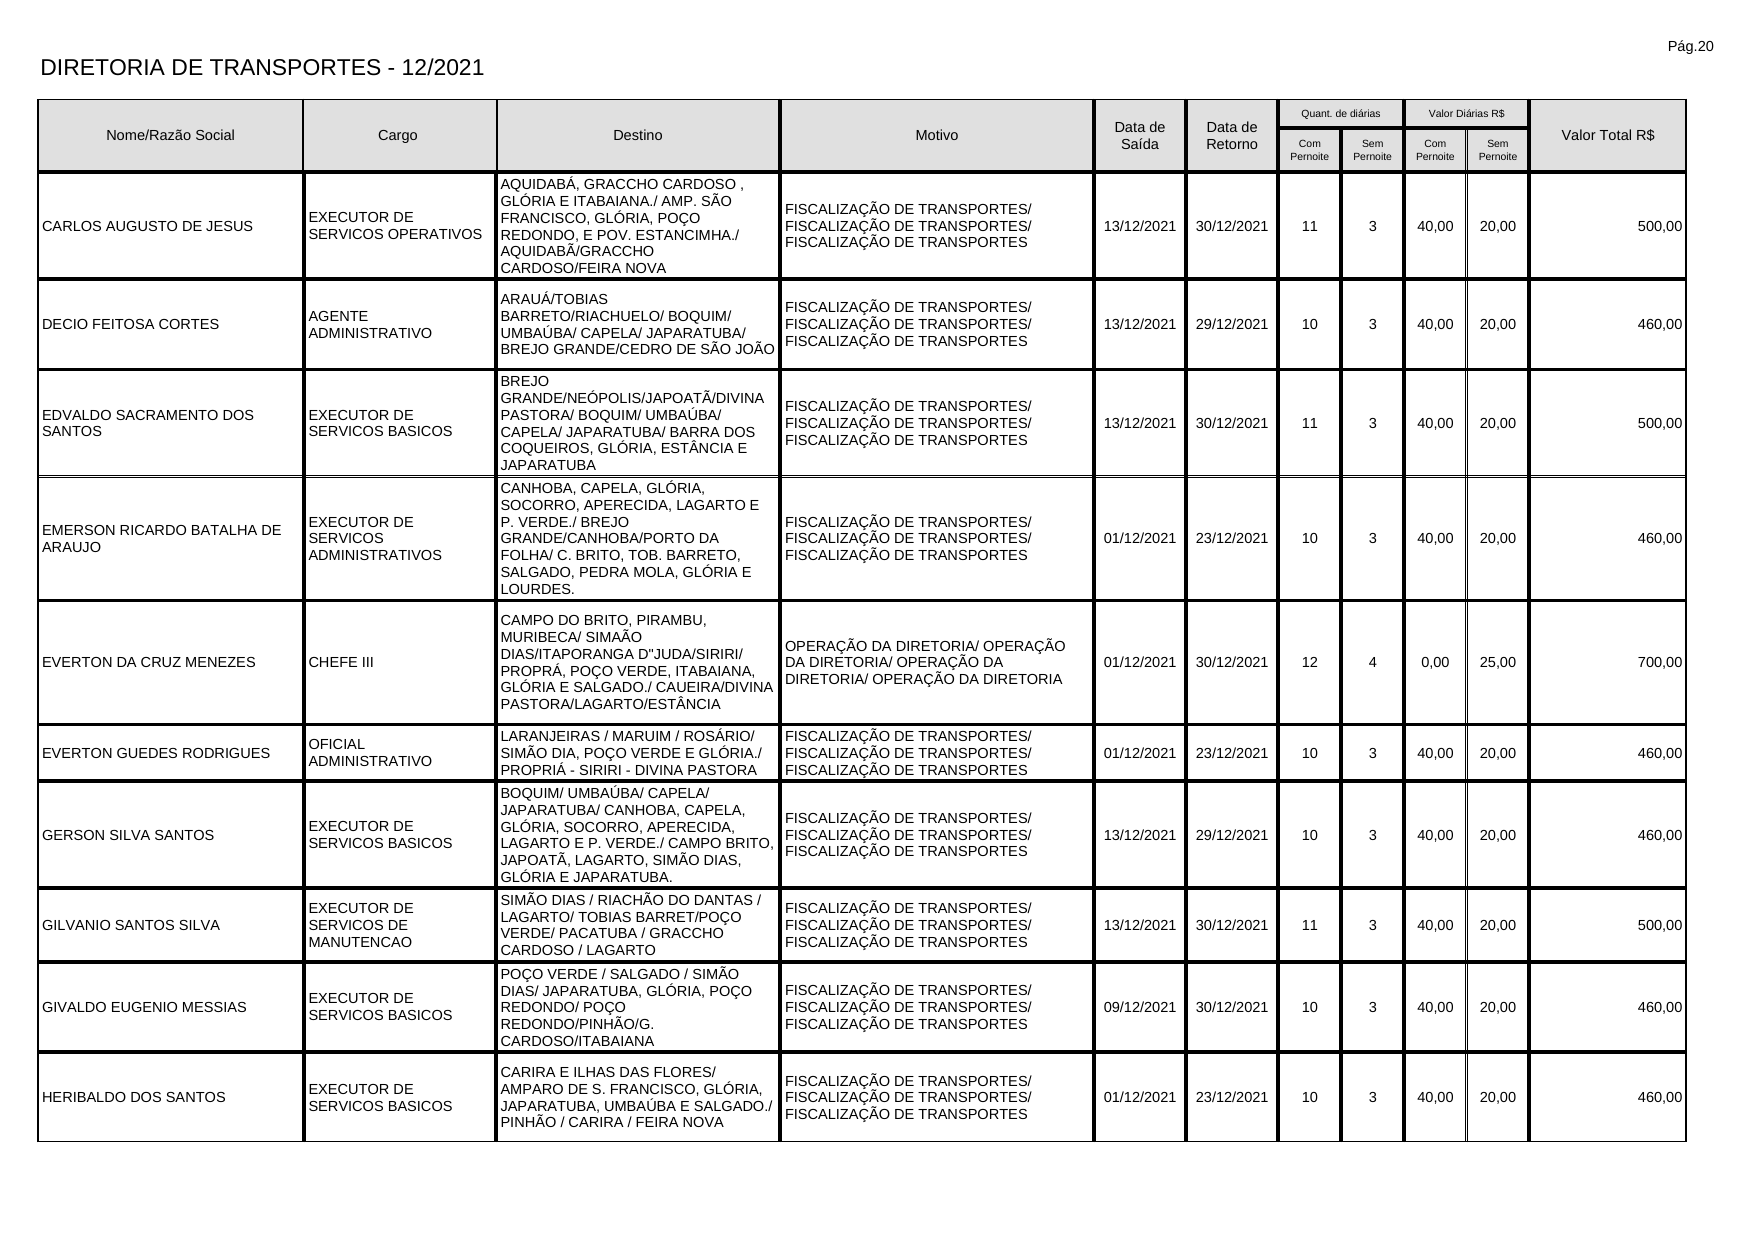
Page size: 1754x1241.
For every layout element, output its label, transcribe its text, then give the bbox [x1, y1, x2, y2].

table_cell 0,00 [1406, 602, 1465, 723]
table_cell 3 [1343, 281, 1402, 368]
table_cell 3 [1343, 726, 1402, 779]
table_cell 20,00 [1468, 890, 1527, 960]
table_cell EXECUTOR DE SERVICOS BASICOS [306, 1054, 494, 1141]
table_cell Valor Total R$ [1531, 100, 1685, 170]
table_cell 20,00 [1468, 478, 1527, 599]
table_cell 460,00 [1531, 783, 1685, 886]
table_cell AGENTE ADMINISTRATIVO [306, 281, 494, 368]
table_cell 01/12/2021 [1096, 1054, 1184, 1141]
table_cell 20,00 [1468, 281, 1527, 368]
table_cell EXECUTOR DE SERVICOS DE MANUTENCAO [306, 890, 494, 960]
table_cell OPERAÇÃO DA DIRETORIA/ OPERAÇÃO DA DIRETORIA/ OPERAÇÃO DA DIRETORIA/ OPERAÇÃO DA DIRETORIA [782, 602, 1092, 723]
table_cell 13/12/2021 [1096, 174, 1184, 277]
table_cell 10 [1280, 964, 1339, 1050]
table_cell FISCALIZAÇÃO DE TRANSPORTES/ FISCALIZAÇÃO DE TRANSPORTES/ FISCALIZAÇÃO DE TRANSPORTES [782, 783, 1092, 886]
table_cell 13/12/2021 [1096, 371, 1184, 475]
table_cell FISCALIZAÇÃO DE TRANSPORTES/ FISCALIZAÇÃO DE TRANSPORTES/ FISCALIZAÇÃO DE TRANSPORTES [782, 371, 1092, 475]
table_cell 460,00 [1531, 726, 1685, 779]
table_cell FISCALIZAÇÃO DE TRANSPORTES/ FISCALIZAÇÃO DE TRANSPORTES/ FISCALIZAÇÃO DE TRANSPORTES [782, 281, 1092, 368]
table_cell 23/12/2021 [1188, 478, 1276, 599]
table_cell FISCALIZAÇÃO DE TRANSPORTES/ FISCALIZAÇÃO DE TRANSPORTES/ FISCALIZAÇÃO DE TRANSPORTES [782, 174, 1092, 277]
table_cell 12 [1280, 602, 1339, 723]
table_cell 13/12/2021 [1096, 890, 1184, 960]
table_cell 29/12/2021 [1188, 281, 1276, 368]
table_cell 3 [1343, 890, 1402, 960]
table_cell Com Pernoite [1280, 130, 1339, 170]
table_cell CARIRA E ILHAS DAS FLORES/ AMPARO DE S. FRANCISCO, GLÓRIA, JAPARATUBA, UMBAÚBA E SALGADO./ PINHÃO / CARIRA / FEIRA NOVA [498, 1054, 778, 1141]
table_cell 25,00 [1468, 602, 1527, 723]
table_cell 40,00 [1406, 478, 1465, 599]
table_cell AQUIDABÁ, GRACCHO CARDOSO , GLÓRIA E ITABAIANA./ AMP. SÃO FRANCISCO, GLÓRIA, POÇO REDONDO, E POV. ESTANCIMHA./ AQUIDABÃ/GRACCHO CARDOSO/FEIRA NOVA [498, 174, 778, 277]
table_cell CARLOS AUGUSTO DE JESUS [39, 174, 302, 277]
table_cell 500,00 [1531, 890, 1685, 960]
table_cell 23/12/2021 [1188, 1054, 1276, 1141]
table_cell LARANJEIRAS / MARUIM / ROSÁRIO/ SIMÃO DIA, POÇO VERDE E GLÓRIA./ PROPRIÁ - SIRIRI - DIVINA PASTORA [498, 726, 778, 779]
table_cell 40,00 [1406, 1054, 1465, 1141]
table_cell 23/12/2021 [1188, 726, 1276, 779]
table_cell FISCALIZAÇÃO DE TRANSPORTES/ FISCALIZAÇÃO DE TRANSPORTES/ FISCALIZAÇÃO DE TRANSPORTES [782, 890, 1092, 960]
table_cell 4 [1343, 602, 1402, 723]
table_cell 10 [1280, 783, 1339, 886]
table_cell DIRETORIA DE TRANSPORTES - 12/2021 [37, 54, 1322, 84]
table_cell 01/12/2021 [1096, 602, 1184, 723]
table_cell 10 [1280, 1054, 1339, 1141]
table_cell 3 [1343, 964, 1402, 1050]
table_cell 01/12/2021 [1096, 726, 1184, 779]
table_cell 20,00 [1468, 726, 1527, 779]
table_cell 460,00 [1531, 478, 1685, 599]
table_cell SIMÃO DIAS / RIACHÃO DO DANTAS / LAGARTO/ TOBIAS BARRET/POÇO VERDE/ PACATUBA / GRACCHO CARDOSO / LAGARTO [498, 890, 778, 960]
table_cell EXECUTOR DE SERVICOS BASICOS [306, 371, 494, 475]
table_cell Valor Diárias R$ [1406, 100, 1527, 126]
table_cell Sem Pernoite [1343, 130, 1402, 170]
table_cell 40,00 [1406, 783, 1465, 886]
table_cell 20,00 [1468, 964, 1527, 1050]
table_cell [37, 1143, 1687, 1202]
table_cell 3 [1343, 371, 1402, 475]
table_cell OFICIAL ADMINISTRATIVO [306, 726, 494, 779]
table_cell HERIBALDO DOS SANTOS [39, 1054, 302, 1141]
table_cell BREJO GRANDE/NEÓPOLIS/JAPOATÃ/DIVINA PASTORA/ BOQUIM/ UMBAÚBA/ CAPELA/ JAPARATUBA/ BARRA DOS COQUEIROS, GLÓRIA, ESTÂNCIA E JAPARATUBA [498, 371, 778, 475]
table_cell 40,00 [1406, 281, 1465, 368]
table_cell EXECUTOR DE SERVICOS BASICOS [306, 964, 494, 1050]
table_cell EXECUTOR DE SERVICOS ADMINISTRATIVOS [306, 478, 494, 599]
table_cell POÇO VERDE / SALGADO / SIMÃO DIAS/ JAPARATUBA, GLÓRIA, POÇO REDONDO/ POÇO REDONDO/PINHÃO/G. CARDOSO/ITABAIANA [498, 964, 778, 1050]
table_cell 13/12/2021 [1096, 783, 1184, 886]
table_cell EVERTON DA CRUZ MENEZES [39, 602, 302, 723]
table_cell Data de Saída [1096, 100, 1184, 170]
table_cell EVERTON GUEDES RODRIGUES [39, 726, 302, 779]
table_cell 20,00 [1468, 174, 1527, 277]
table_cell 700,00 [1531, 602, 1685, 723]
table_cell Destino [498, 100, 778, 170]
table_cell 40,00 [1406, 964, 1465, 1050]
table_cell EXECUTOR DE SERVICOS OPERATIVOS [306, 174, 494, 277]
table_cell 10 [1280, 726, 1339, 779]
table_cell Nome/Razão Social [39, 100, 302, 170]
table_cell 30/12/2021 [1188, 890, 1276, 960]
table_cell 3 [1343, 174, 1402, 277]
table_cell 20,00 [1468, 371, 1527, 475]
table_cell 3 [1343, 478, 1402, 599]
table_cell Data de Retorno [1188, 100, 1276, 170]
table_cell FISCALIZAÇÃO DE TRANSPORTES/ FISCALIZAÇÃO DE TRANSPORTES/ FISCALIZAÇÃO DE TRANSPORTES [782, 1054, 1092, 1141]
table_cell FISCALIZAÇÃO DE TRANSPORTES/ FISCALIZAÇÃO DE TRANSPORTES/ FISCALIZAÇÃO DE TRANSPORTES [782, 964, 1092, 1050]
table_cell 3 [1343, 783, 1402, 886]
table_cell [1687, 99, 1717, 1202]
table_cell 30/12/2021 [1188, 371, 1276, 475]
table_cell ARAUÁ/TOBIAS BARRETO/RIACHUELO/ BOQUIM/ UMBAÚBA/ CAPELA/ JAPARATUBA/ BREJO GRANDE/CEDRO DE SÃO JOÃO [498, 281, 778, 368]
table_cell 10 [1280, 281, 1339, 368]
table_cell 460,00 [1531, 964, 1685, 1050]
table_cell 11 [1280, 174, 1339, 277]
table_cell GIVALDO EUGENIO MESSIAS [39, 964, 302, 1050]
table_cell CANHOBA, CAPELA, GLÓRIA, SOCORRO, APERECIDA, LAGARTO E P. VERDE./ BREJO GRANDE/CANHOBA/PORTO DA FOLHA/ C. BRITO, TOB. BARRETO, SALGADO, PEDRA MOLA, GLÓRIA E LOURDES. [498, 478, 778, 599]
table_cell FISCALIZAÇÃO DE TRANSPORTES/ FISCALIZAÇÃO DE TRANSPORTES/ FISCALIZAÇÃO DE TRANSPORTES [782, 726, 1092, 779]
table_cell 30/12/2021 [1188, 964, 1276, 1050]
table_cell 3 [1343, 1054, 1402, 1141]
table_cell 500,00 [1531, 174, 1685, 277]
table_cell 460,00 [1531, 281, 1685, 368]
table_cell 29/12/2021 [1188, 783, 1276, 886]
table_cell 30/12/2021 [1188, 602, 1276, 723]
table_cell Pág.20 [1573, 37, 1717, 54]
table_cell 11 [1280, 890, 1339, 960]
table_cell 460,00 [1531, 1054, 1685, 1141]
table_cell CHEFE III [306, 602, 494, 723]
table_cell Motivo [782, 100, 1092, 170]
table_cell DECIO FEITOSA CORTES [39, 281, 302, 368]
table_cell BOQUIM/ UMBAÚBA/ CAPELA/ JAPARATUBA/ CANHOBA, CAPELA, GLÓRIA, SOCORRO, APERECIDA, LAGARTO E P. VERDE./ CAMPO BRITO, JAPOATÃ, LAGARTO, SIMÃO DIAS, GLÓRIA E JAPARATUBA. [498, 783, 778, 886]
table_cell [37, 37, 1573, 54]
table_cell 40,00 [1406, 174, 1465, 277]
table_cell 40,00 [1406, 726, 1465, 779]
table_cell Sem Pernoite [1468, 130, 1527, 170]
table_cell FISCALIZAÇÃO DE TRANSPORTES/ FISCALIZAÇÃO DE TRANSPORTES/ FISCALIZAÇÃO DE TRANSPORTES [782, 478, 1092, 599]
table_cell 01/12/2021 [1096, 478, 1184, 599]
table_cell 20,00 [1468, 1054, 1527, 1141]
table_cell 09/12/2021 [1096, 964, 1184, 1050]
table_cell [1322, 54, 1717, 98]
table_cell Cargo [304, 100, 496, 170]
table_cell 30/12/2021 [1188, 174, 1276, 277]
table_cell 40,00 [1406, 371, 1465, 475]
table_cell [37, 84, 1322, 98]
table_cell 500,00 [1531, 371, 1685, 475]
table_cell GILVANIO SANTOS SILVA [39, 890, 302, 960]
table_cell 11 [1280, 371, 1339, 475]
table_cell GERSON SILVA SANTOS [39, 783, 302, 886]
table_cell EDVALDO SACRAMENTO DOS SANTOS [39, 371, 302, 475]
table_cell 20,00 [1468, 783, 1527, 886]
table_cell Com Pernoite [1406, 130, 1465, 170]
table_cell 40,00 [1406, 890, 1465, 960]
table_cell CAMPO DO BRITO, PIRAMBU, MURIBECA/ SIMAÃO DIAS/ITAPORANGA D"JUDA/SIRIRI/ PROPRÁ, POÇO VERDE, ITABAIANA, GLÓRIA E SALGADO./ CAUEIRA/DIVINA PASTORA/LAGARTO/ESTÂNCIA [498, 602, 778, 723]
table_cell EMERSON RICARDO BATALHA DE ARAUJO [39, 478, 302, 599]
table_cell EXECUTOR DE SERVICOS BASICOS [306, 783, 494, 886]
table_cell Quant. de diárias [1280, 100, 1402, 126]
table_cell 13/12/2021 [1096, 281, 1184, 368]
table_cell 10 [1280, 478, 1339, 599]
